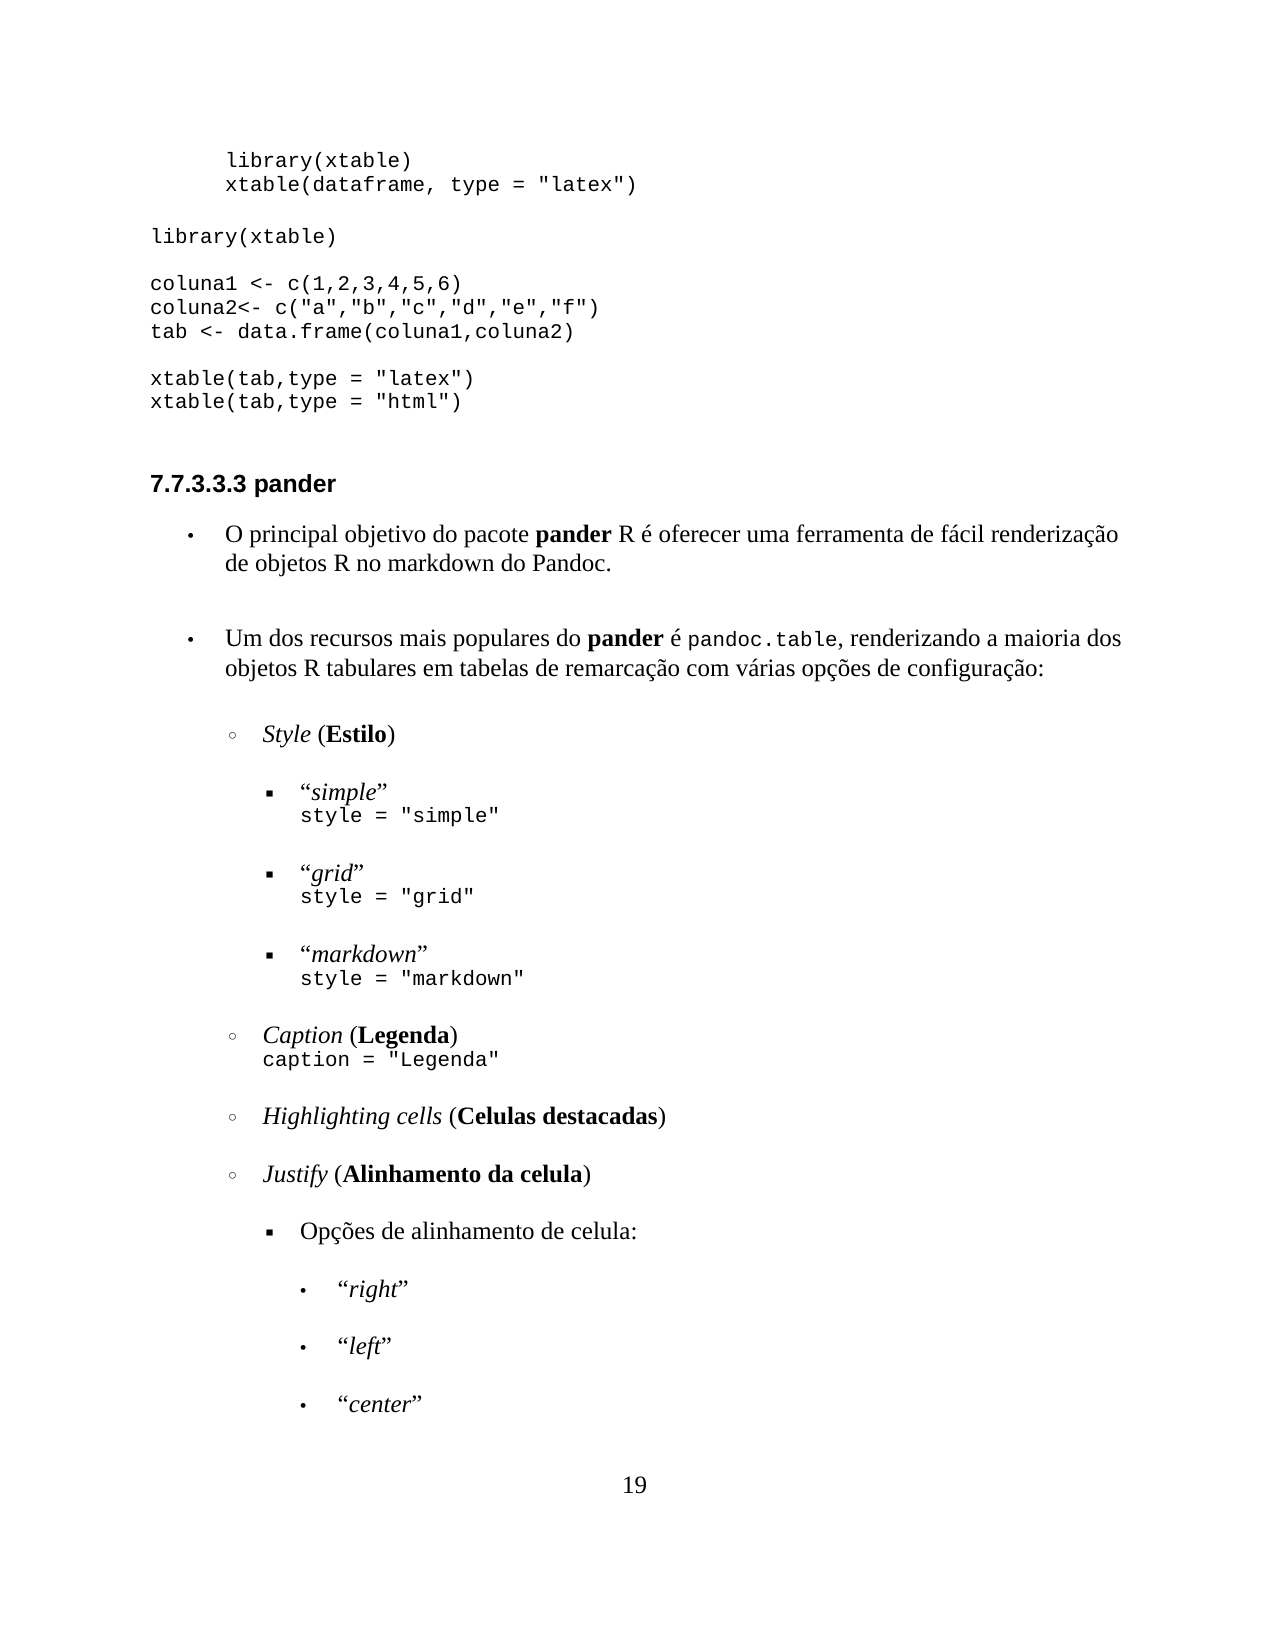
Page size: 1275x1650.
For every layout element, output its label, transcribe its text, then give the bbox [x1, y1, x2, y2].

list Opções de alinhamento de celula: [262, 1216, 1125, 1274]
list Um dos recursos mais populares do pander é pandoc.table, renderizando a maioria dos objetos R tabulares em tabelas de remarcação com várias opções de configuração: [187, 623, 1125, 710]
text coluna2<- c("a","b","c","d","e","f") [150, 297, 1125, 321]
list Justify (Alinhamento da celula) [225, 1159, 1125, 1216]
list “simple” style = "simple" [262, 777, 1125, 858]
text tab <- data.frame(coluna1,coluna2) [150, 321, 1125, 344]
subtitle 7.7.3.3.3 pander [150, 469, 1125, 497]
list O principal objetivo do pacote pander R é oferecer uma ferramenta de fácil renderização de objetos R no markdown do Pandoc. [187, 519, 1125, 605]
text library(xtable) [150, 226, 1125, 250]
list Caption (Legenda) caption = "Legenda" [225, 1020, 1125, 1101]
text coluna1 <- c(1,2,3,4,5,6) [150, 273, 1125, 297]
list Style (Estilo) [225, 719, 1125, 777]
list “right” [300, 1274, 1125, 1331]
list library(xtable) xtable(dataframe, type = "latex") [187, 150, 1125, 226]
text xtable(tab,type = "html") [150, 392, 1125, 415]
list “markdown” style = "markdown" [262, 939, 1125, 1020]
list Highlighting cells (Celulas destacadas) [225, 1101, 1125, 1159]
list “center” [300, 1389, 1125, 1417]
list “left” [300, 1331, 1125, 1389]
list “grid” style = "grid" [262, 858, 1125, 939]
text xtable(tab,type = "latex") [150, 368, 1125, 392]
